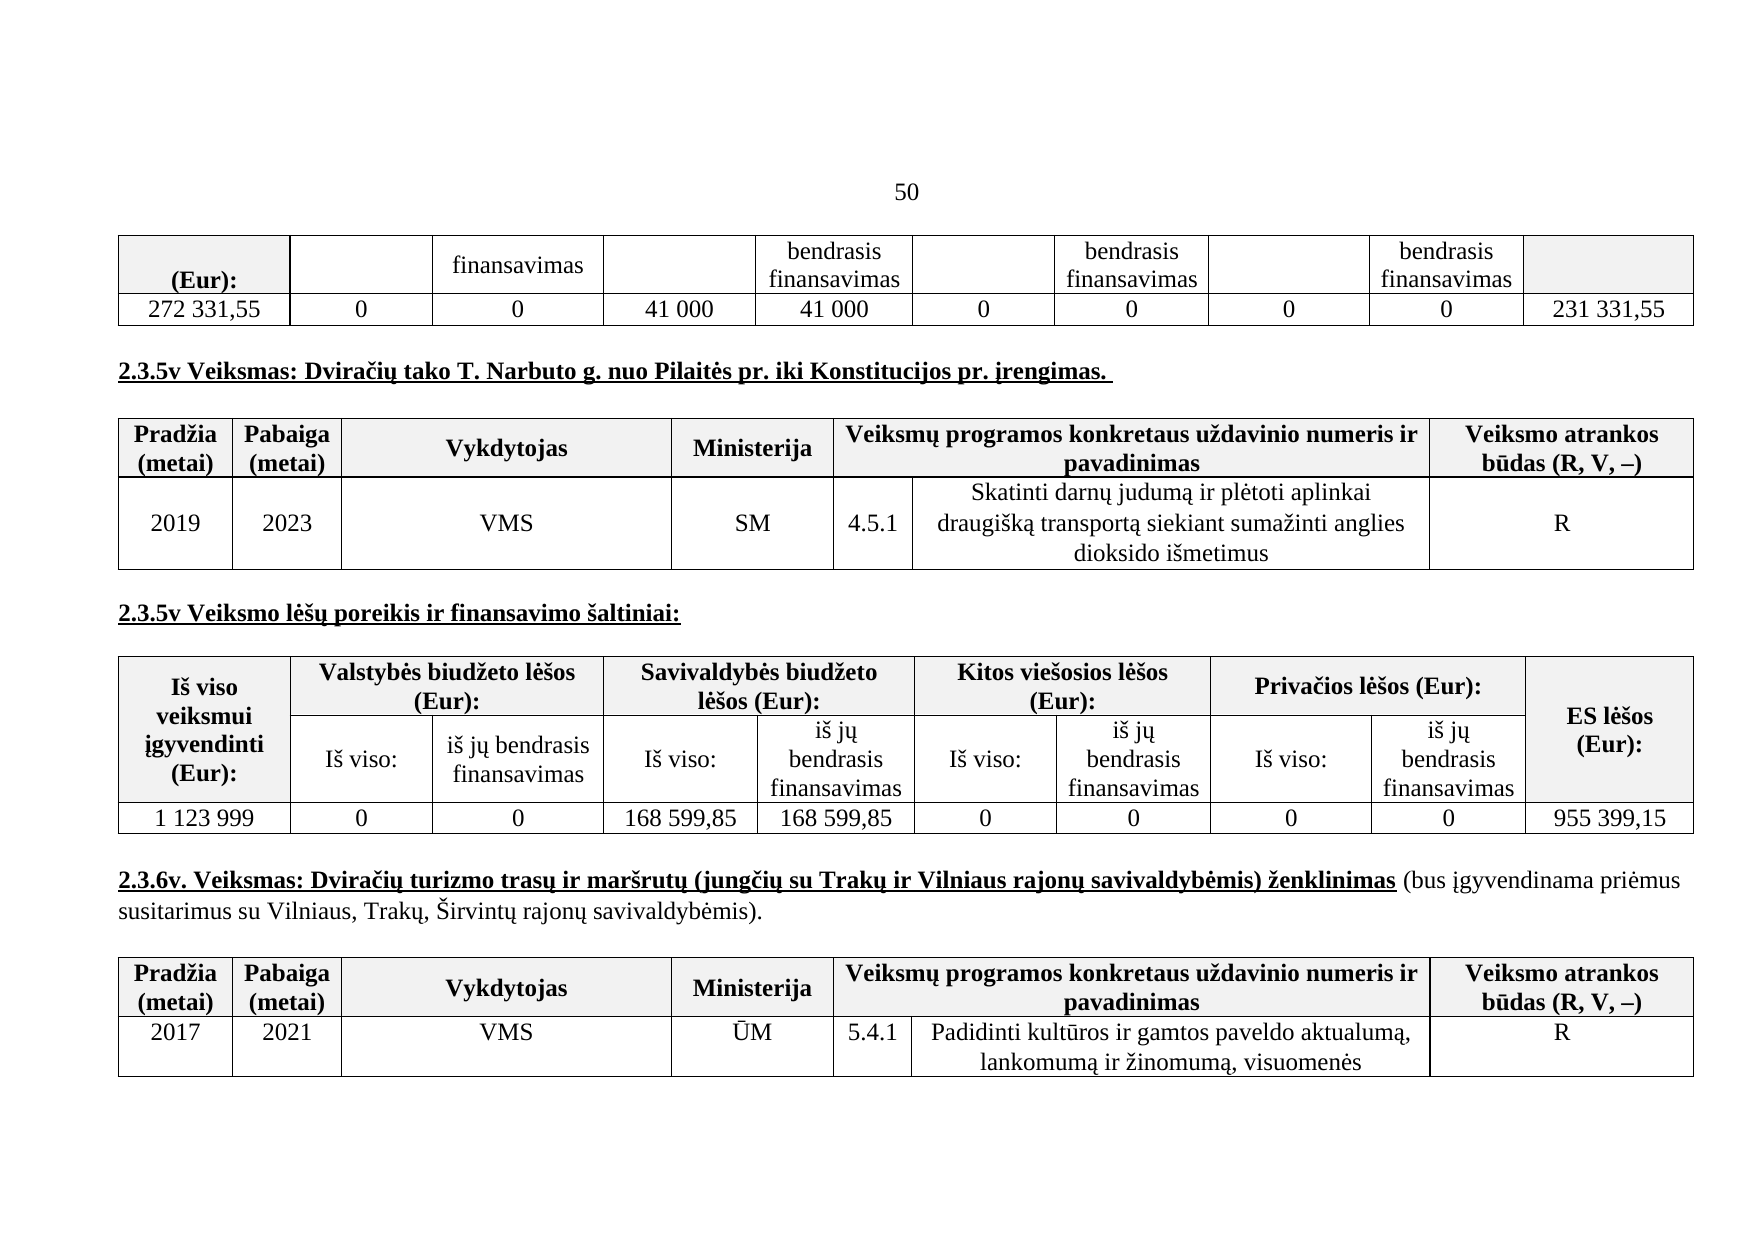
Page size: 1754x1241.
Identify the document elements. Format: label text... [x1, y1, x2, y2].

table_cell 2023 [233, 478, 341, 569]
table_cell 955 399,15 [1526, 803, 1693, 833]
table_cell [1209, 236, 1369, 293]
table_cell bendrasis finansavimas [756, 236, 912, 293]
table_header Veiksmų programos konkretaus uždavinio numeris ir pavadinimas [834, 958, 1429, 1016]
table_cell iš jų bendrasis finansavimas [1057, 716, 1210, 802]
table_cell 272 331,55 [119, 294, 289, 325]
table_cell [291, 236, 432, 293]
table_cell [604, 236, 755, 293]
text 2.3.5v Veiksmo lėšų poreikis ir finansavimo šaltiniai: [118, 598, 1695, 627]
table_cell 231 331,55 [1524, 294, 1693, 325]
table_cell 2021 [233, 1017, 341, 1076]
table_header Ministerija [672, 958, 833, 1016]
table_cell 0 [291, 803, 432, 833]
table_cell 0 [433, 294, 603, 325]
table_header Vykdytojas [342, 419, 671, 476]
table_cell Iš viso: [1211, 716, 1371, 802]
table_cell 1 123 999 [119, 803, 290, 833]
table_cell 2019 [119, 478, 232, 569]
table_cell 0 [1211, 803, 1371, 833]
table_header Iš viso veiksmui įgyvendinti (Eur): [119, 657, 290, 802]
table_header Pradžia (metai) [119, 419, 232, 476]
table_cell 168 599,85 [604, 803, 757, 833]
text 2.3.5v Veiksmas: Dviračių tako T. Narbuto g. nuo Pilaitės pr. iki Konstitucijos pr. įrengimas. [118, 356, 1695, 385]
table_cell Iš viso: [291, 716, 432, 802]
table_header Veiksmo atrankos būdas (R, V, –) [1431, 958, 1693, 1016]
table_header Veiksmų programos konkretaus uždavinio numeris ir pavadinimas [834, 419, 1429, 476]
table_header [1524, 236, 1693, 293]
table_cell finansavimas [433, 236, 603, 293]
table_cell 0 [291, 294, 432, 325]
table_header Pabaiga (metai) [233, 419, 341, 476]
table_cell 0 [913, 294, 1054, 325]
table_cell bendrasis finansavimas [1370, 236, 1523, 293]
table_header Pabaiga (metai) [233, 958, 341, 1016]
table_cell 0 [1057, 803, 1210, 833]
table_cell 0 [433, 803, 603, 833]
table_cell Iš viso: [604, 716, 757, 802]
table_cell R [1431, 1017, 1693, 1076]
table_cell ŪM [672, 1017, 833, 1076]
table_cell 168 599,85 [758, 803, 914, 833]
table_cell 0 [1372, 803, 1525, 833]
table_header Valstybės biudžeto lėšos (Eur): [291, 657, 603, 714]
table_header Pradžia (metai) [119, 958, 232, 1016]
table_cell Skatinti darnų judumą ir plėtoti aplinkai draugišką transportą siekiant sumažinti anglies dioksido išmetimus [913, 478, 1429, 569]
table_cell Padidinti kultūros ir gamtos paveldo aktualumą, lankomumą ir žinomumą, visuomenės [912, 1017, 1429, 1076]
table_cell 5.4.1 [834, 1017, 911, 1076]
table_header Savivaldybės biudžeto lėšos (Eur): [604, 657, 914, 714]
table_cell SM [672, 478, 833, 569]
table_cell R [1430, 478, 1693, 569]
table_cell 4.5.1 [834, 478, 912, 569]
table_cell 41 000 [756, 294, 912, 325]
table_cell bendrasis finansavimas [1055, 236, 1208, 293]
table_cell 0 [1055, 294, 1208, 325]
table_cell iš jų bendrasis finansavimas [433, 716, 603, 802]
table_header Veiksmo atrankos būdas (R, V, –) [1430, 419, 1693, 476]
table_header Kitos viešosios lėšos (Eur): [915, 657, 1210, 714]
table_header Ministerija [672, 419, 833, 476]
table_cell [913, 236, 1054, 293]
table_cell 0 [915, 803, 1056, 833]
table_cell VMS [342, 478, 671, 569]
table_header ES lėšos (Eur): [1526, 657, 1693, 802]
text 2.3.6v. Veiksmas: Dviračių turizmo trasų ir maršrutų (jungčių su Trakų ir Vilniaus rajonų savivaldybėmis) ženklinimas (bus įgyvendinama priėmus susitarimus su Vilniaus, Trakų, Širvintų rajonų savivaldybėmis). [118, 865, 1695, 924]
table_cell 41 000 [604, 294, 755, 325]
table_cell iš jų bendrasis finansavimas [1372, 716, 1525, 802]
table_header (Eur): [119, 236, 289, 293]
table_cell VMS [342, 1017, 671, 1076]
table_header Vykdytojas [342, 958, 671, 1016]
table_cell iš jų bendrasis finansavimas [758, 716, 914, 802]
table_cell 2017 [119, 1017, 232, 1076]
table_cell 0 [1209, 294, 1369, 325]
table_cell Iš viso: [915, 716, 1056, 802]
table_cell 0 [1370, 294, 1523, 325]
table_header Privačios lėšos (Eur): [1211, 657, 1525, 714]
